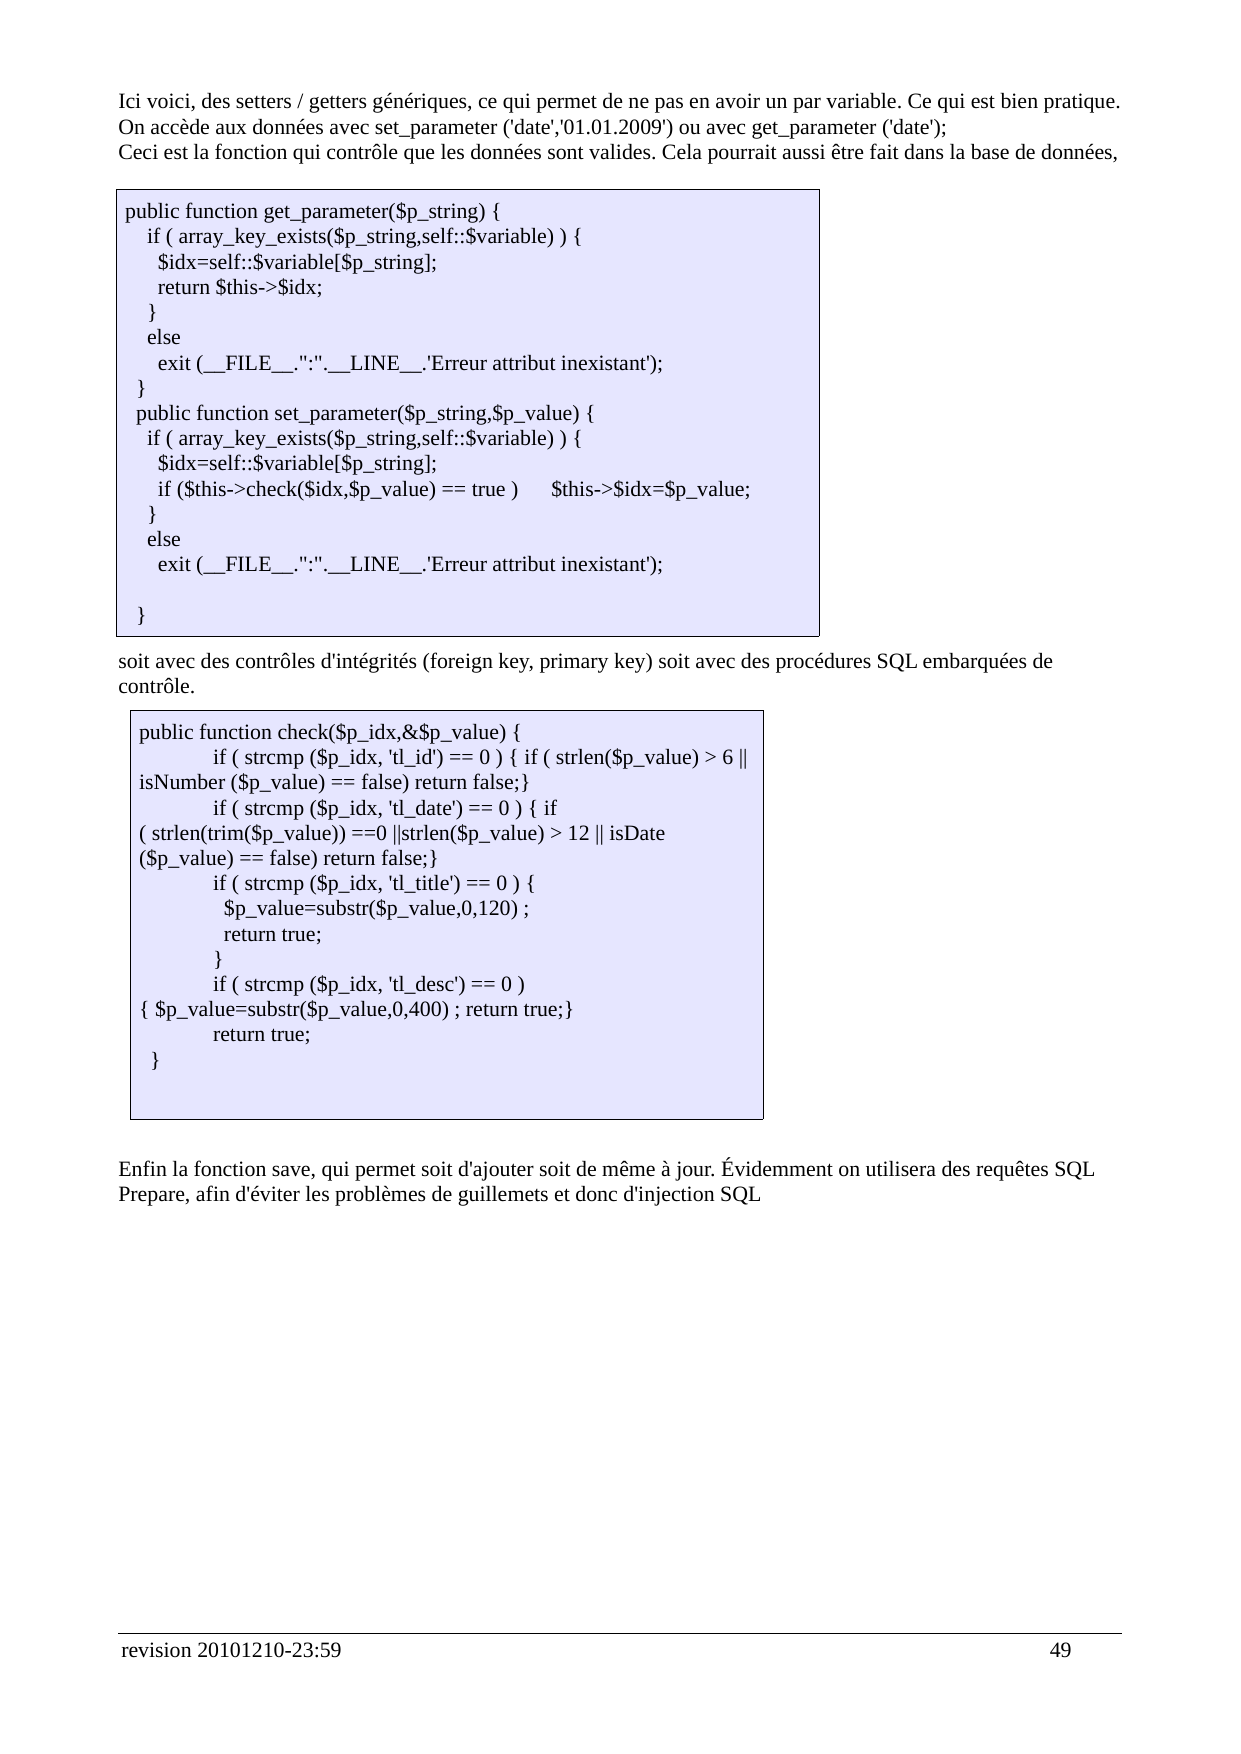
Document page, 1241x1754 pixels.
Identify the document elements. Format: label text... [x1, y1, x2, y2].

text public function get_parameter($p_string) { if ( array_key_exists($p_string,self::$variable) ) { $idx=self::$variable[$p_string]; return $this->$idx; } else exit (__FILE__.":".__LINE__.'Erreur attribut inexistant'); } [125, 198, 810, 400]
text Enfin la fonction save, qui permet soit d'ajouter soit de même à jour. Évidemment on utilisera des requêtes SQL Prepare, afin d'éviter les problèmes de guillemets et donc d'injection SQL [118, 1156, 1122, 1207]
text public function check($p_idx,&$p_value) { if ( strcmp ($p_idx, 'tl_id') == 0 ) { if ( strlen($p_value) > 6 || isNumber ($p_value) == false) return false;} if ( strcmp ($p_idx, 'tl_date') == 0 ) { if ( strlen(trim($p_value)) ==0 ||strlen($p_value) > 12 || isDate ($p_value) == false) return false;} if ( strcmp ($p_idx, 'tl_title') == 0 ) { $p_value=substr($p_value,0,120) ; return true; } if ( strcmp ($p_idx, 'tl_desc') == 0 ) { $p_value=substr($p_value,0,400) ; return true;} return true; } [139, 719, 754, 1072]
text Ceci est la fonction qui contrôle que les données sont valides. Cela pourrait aussi être fait dans la base de données, soit avec des contrôles d'intégrités (foreign key, primary key) soit avec des procédures SQL embarquées de contrôle. [118, 139, 1122, 698]
text public function set_parameter($p_string,$p_value) { if ( array_key_exists($p_string,self::$variable) ) { $idx=self::$variable[$p_string]; if ($this->check($idx,$p_value) == true ) $this->$idx=$p_value; } else exit (__FILE__.":".__LINE__.'Erreur attribut inexistant'); } [125, 400, 810, 627]
text Ici voici, des setters / getters génériques, ce qui permet de ne pas en avoir un par variable. Ce qui est bien pratique. On accède aux données avec set_parameter ('date','01.01.2009') ou avec get_parameter ('date'); [118, 88, 1122, 139]
